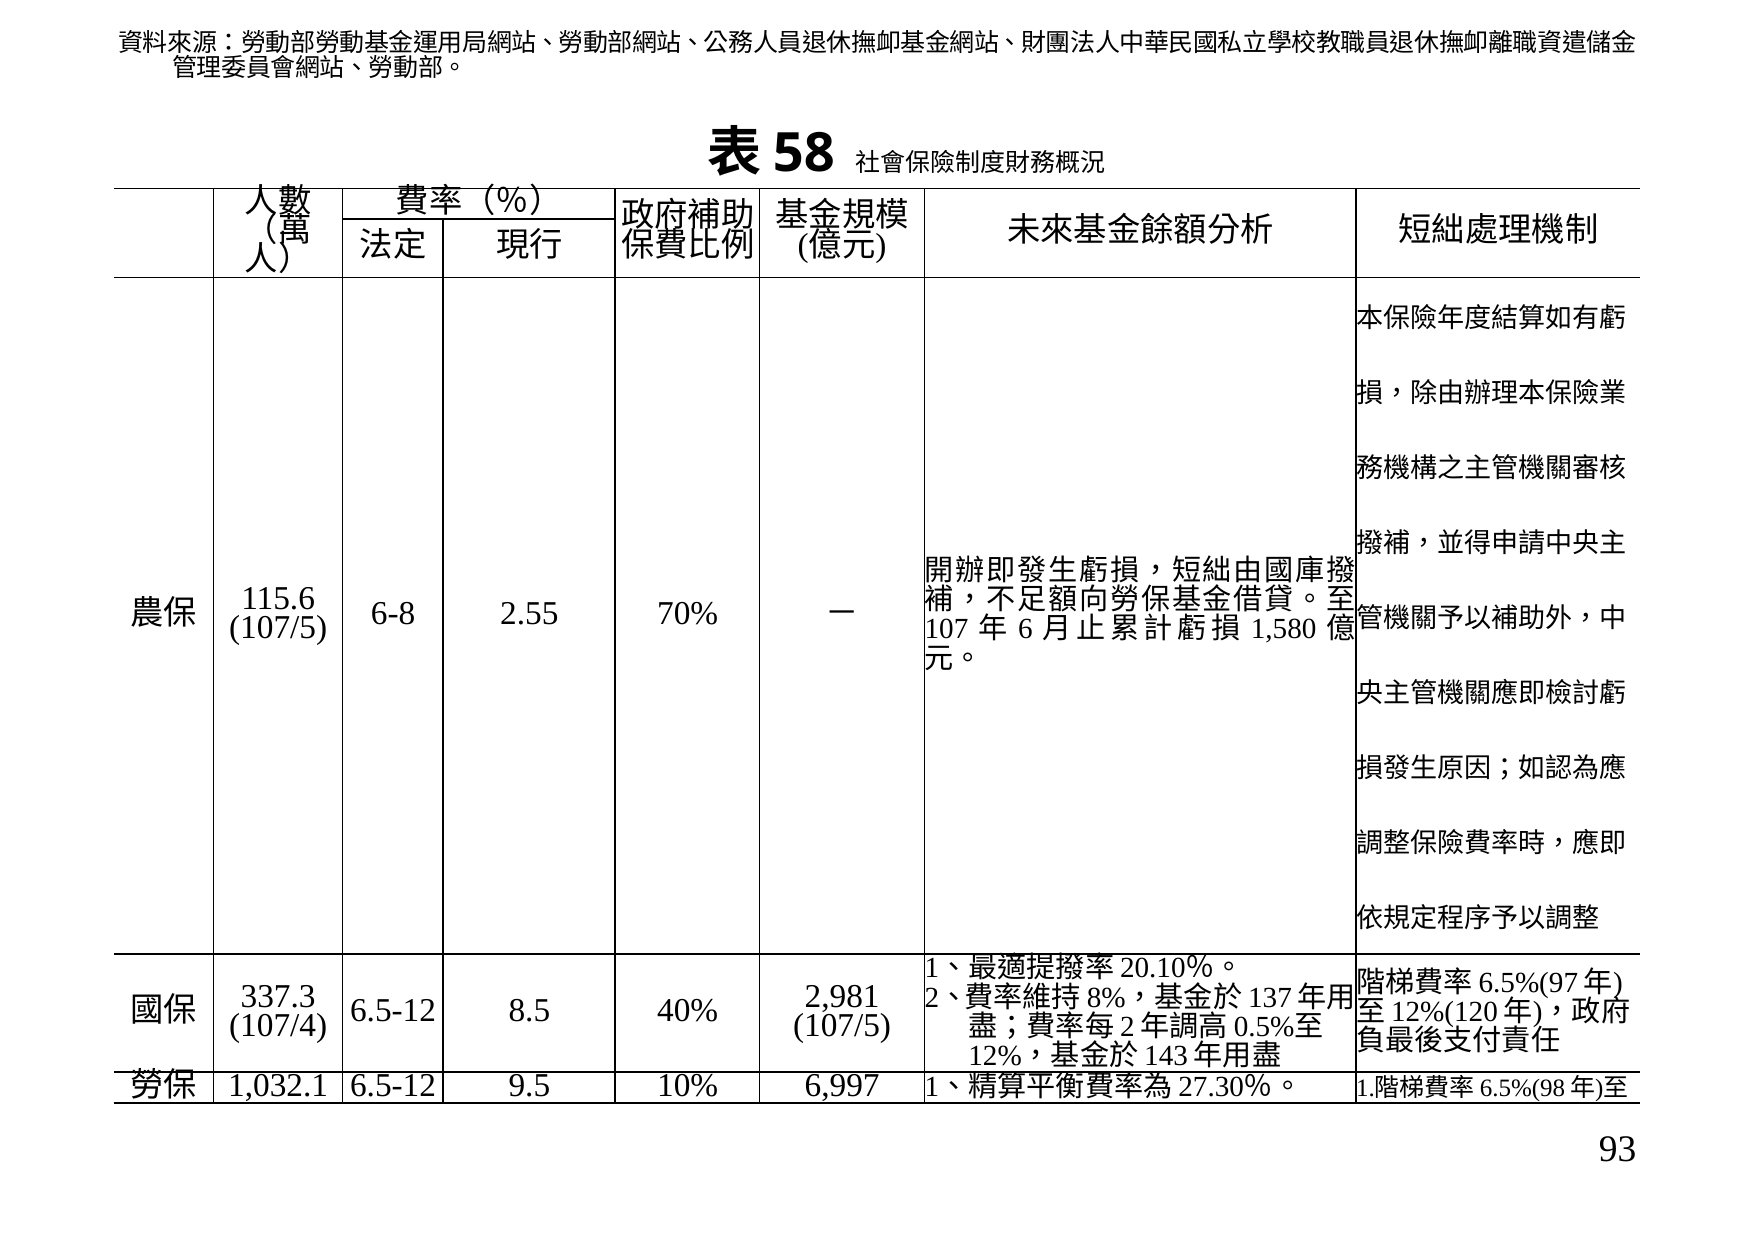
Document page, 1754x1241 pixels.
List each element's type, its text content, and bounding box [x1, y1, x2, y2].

table_header 短絀處理機制 [1357, 189, 1640, 276]
table_cell 現行 [444, 220, 614, 276]
table_header 政府補助 保費比例 [616, 189, 759, 276]
table_cell 2.55 [444, 278, 614, 953]
table_cell 6.5-12 [343, 955, 442, 1071]
table_cell － [760, 278, 924, 953]
table_cell 6.5-12 [343, 1073, 442, 1102]
table_cell 337.3 (107/4) [214, 955, 342, 1071]
table_cell 70% [616, 278, 759, 953]
table_cell 1、最適提撥率20.10％。 2、費率維持8%，基金於137年用盡；費率每2年調高0.5%至12%，基金於143年用盡 [925, 955, 1355, 1071]
table_cell 農保 [114, 278, 213, 953]
table_header [114, 189, 213, 276]
text 資料來源：勞動部勞動基金運用局網站、勞動部網站、公務人員退休撫卹基金網站、財團法人中華民國私立學校教職員退休撫卹離職資遣儲金管理委員會網站、勞動部。 [118, 32, 1636, 82]
table_cell 1.階梯費率6.5%(98年)至 [1357, 1073, 1640, 1102]
table_header 基金規模 (億元) [760, 189, 924, 276]
table_header 費率（％） [343, 189, 614, 218]
table_cell 法定 [343, 220, 442, 276]
table_cell 6,997 [760, 1073, 924, 1102]
table_cell 開辦即發生虧損，短絀由國庫撥補，不足額向勞保基金借貸。至107年6月止累計虧損1,580億元。 [925, 278, 1355, 953]
table_cell 1,032.1 [214, 1073, 342, 1102]
table_cell 1、精算平衡費率為27.30％。 [925, 1073, 1355, 1102]
table_header 未來基金餘額分析 [925, 189, 1355, 276]
table_cell 40% [616, 955, 759, 1071]
table_cell 8.5 [444, 955, 614, 1071]
table_cell 115.6 (107/5) [214, 278, 342, 953]
table_cell 本保險年度結算如有虧損，除由辦理本保險業務機構之主管機關審核撥補，並得申請中央主管機關予以補助外，中央主管機關應即檢討虧損發生原因；如認為應調整保險費率時，應即依規定程序予以調整 [1357, 278, 1640, 953]
text 表58 社會保險制度財務概況 [118, 109, 1636, 187]
table_cell 9.5 [444, 1073, 614, 1102]
table_cell 勞保 [114, 1073, 213, 1102]
table_cell 國保 [114, 955, 213, 1071]
table_header 人數 （萬人） [214, 189, 342, 276]
table_cell 10% [616, 1073, 759, 1102]
table_cell 階梯費率6.5%(97年)至12%(120年)，政府負最後支付責任 [1357, 955, 1640, 1071]
table_cell 2,981 (107/5) [760, 955, 924, 1071]
table_cell 6-8 [343, 278, 442, 953]
